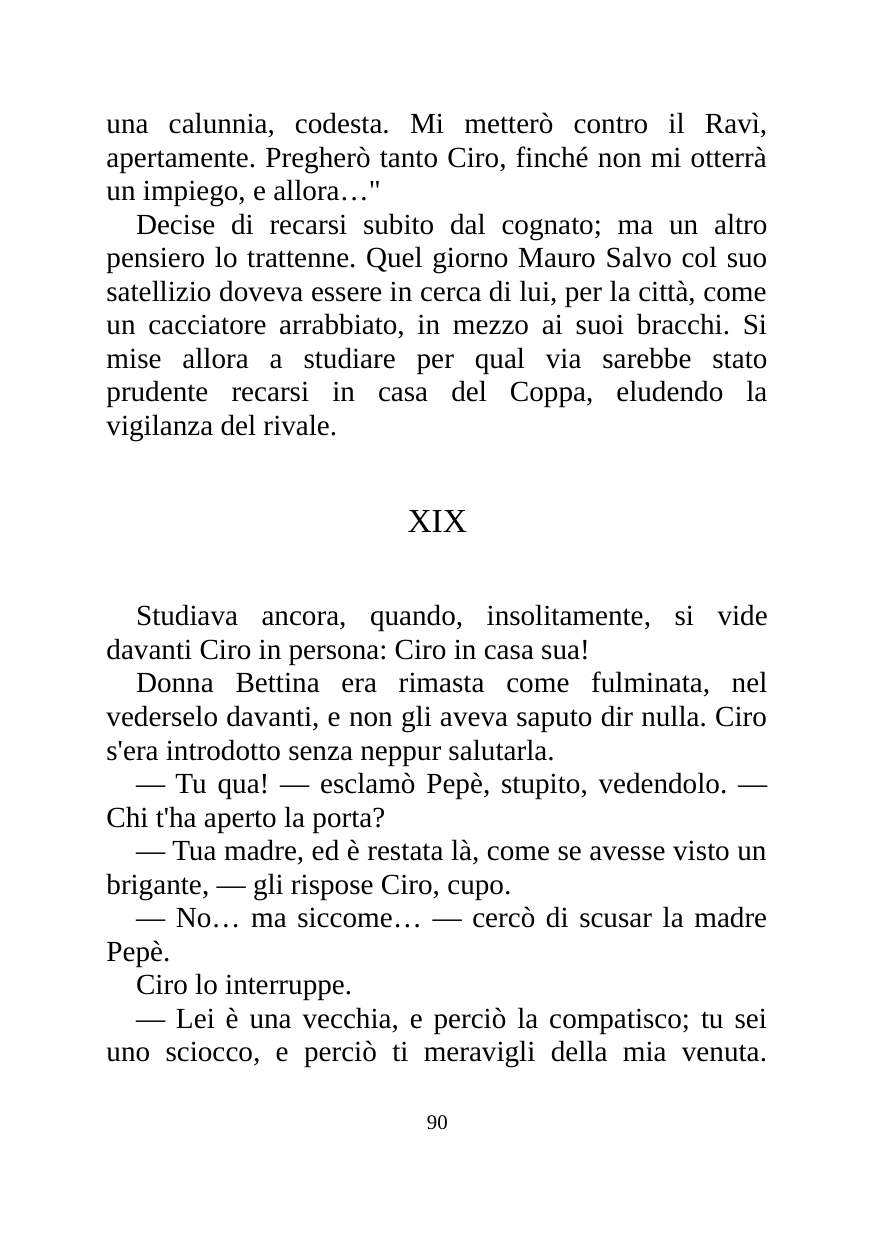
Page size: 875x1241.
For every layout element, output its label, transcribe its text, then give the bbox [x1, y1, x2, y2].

text — Lei è una vecchia, e perciò la compatisco; tu sei uno sciocco, e perciò ti meravigli della mia venuta. [106, 1001, 768, 1068]
text Studiava ancora, quando, insolitamente, si vide davanti Ciro in persona: Ciro in casa sua! [106, 598, 768, 666]
text Donna Bettina era rimasta come fulminata, nel vederselo davanti, e non gli aveva saputo dir nulla. Ciro s'era introdotto senza neppur salutarla. [106, 666, 768, 766]
text una calunnia, codesta. Mi metterò contro il Ravì, apertamente. Pregherò tanto Ciro, finché non mi otterrà un impiego, e allora…" [106, 106, 768, 207]
text — Tua madre, ed è restata là, come se avesse visto un brigante, — gli rispose Ciro, cupo. [106, 833, 768, 900]
text — No… ma siccome… — cercò di scusar la madre Pepè. [106, 900, 768, 967]
text Ciro lo interruppe. [106, 967, 768, 1001]
subtitle XIX [106, 501, 768, 539]
text — Tu qua! — esclamò Pepè, stupito, vedendolo. — Chi t'ha aperto la porta? [106, 766, 768, 833]
text Decise di recarsi subito dal cognato; ma un altro pensiero lo trattenne. Quel giorno Mauro Salvo col suo satellizio doveva essere in cerca di lui, per la città, come un cacciatore arrabbiato, in mezzo ai suoi bracchi. Si mise allora a studiare per qual via sarebbe stato prudente recarsi in casa del Coppa, eludendo la vigilanza del rivale. [106, 207, 768, 442]
